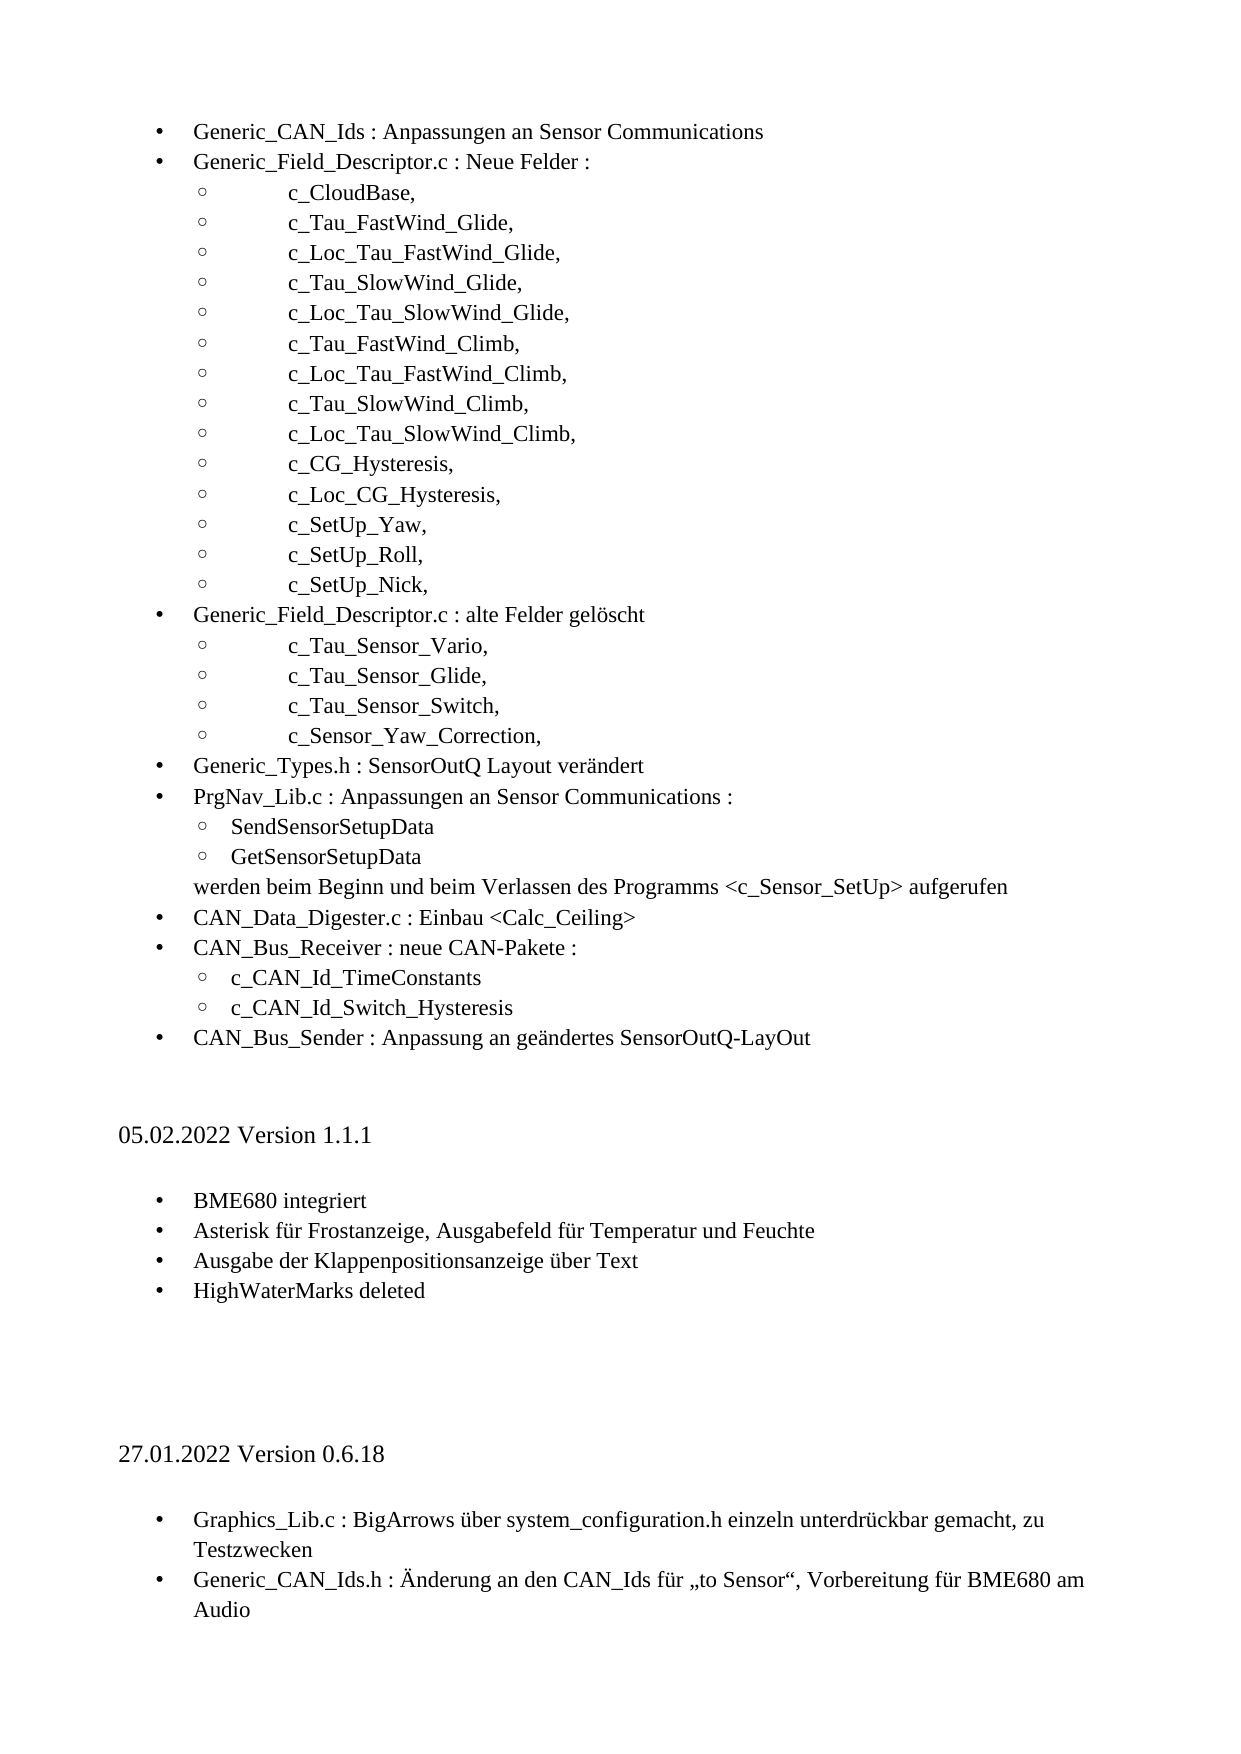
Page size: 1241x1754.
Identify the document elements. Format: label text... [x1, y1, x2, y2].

list c_Tau_SlowWind_Climb, [193, 390, 1122, 416]
list BME680 integriert [156, 1187, 1122, 1213]
list c_Tau_FastWind_Climb, [193, 329, 1122, 356]
list CAN_Bus_Receiver : neue CAN-Pakete : [156, 934, 1122, 960]
list c_Tau_Sensor_Switch, [193, 692, 1122, 718]
list Generic_Types.h : SensorOutQ Layout verändert [156, 752, 1122, 779]
text 05.02.2022 Version 1.1.1 [118, 1121, 1122, 1149]
list c_Tau_Sensor_Vario, [193, 632, 1122, 658]
list c_CAN_Id_TimeConstants [193, 964, 1122, 990]
list Ausgabe der Klappenpositionsanzeige über Text [156, 1247, 1122, 1273]
list Generic_CAN_Ids : Anpassungen an Sensor Communications [156, 118, 1122, 144]
list Generic_Field_Descriptor.c : alte Felder gelöscht [156, 601, 1122, 628]
list c_Tau_Sensor_Glide, [193, 662, 1122, 688]
list GetSensorSetupData [193, 843, 1122, 869]
list werden beim Beginn und beim Verlassen des Programms <c_Sensor_SetUp> aufgerufen [156, 873, 1122, 900]
list c_Loc_CG_Hysteresis, [193, 481, 1122, 507]
list c_Tau_FastWind_Glide, [193, 209, 1122, 235]
list CAN_Data_Digester.c : Einbau <Calc_Ceiling> [156, 903, 1122, 930]
text 27.01.2022 Version 0.6.18 [118, 1439, 1122, 1468]
list c_CG_Hysteresis, [193, 450, 1122, 477]
list Generic_CAN_Ids.h : Änderung an den CAN_Ids für „to Sensor“, Vorbereitung für BME680 am Audio [156, 1566, 1122, 1623]
list Graphics_Lib.c : BigArrows über system_configuration.h einzeln unterdrückbar gemacht, zu Testzwecken [156, 1506, 1122, 1562]
list CAN_Bus_Sender : Anpassung an geändertes SensorOutQ-LayOut [156, 1024, 1122, 1051]
list c_CloudBase, [193, 178, 1122, 205]
list c_Loc_Tau_FastWind_Glide, [193, 239, 1122, 265]
list SendSensorSetupData [193, 813, 1122, 839]
list PrgNav_Lib.c : Anpassungen an Sensor Communications : [156, 783, 1122, 809]
list c_Loc_Tau_SlowWind_Glide, [193, 299, 1122, 326]
list Asterisk für Frostanzeige, Ausgabefeld für Temperatur und Feuchte [156, 1217, 1122, 1243]
list c_SetUp_Roll, [193, 541, 1122, 567]
list c_SetUp_Yaw, [193, 511, 1122, 537]
list c_SetUp_Nick, [193, 571, 1122, 598]
list c_Loc_Tau_FastWind_Climb, [193, 360, 1122, 386]
list c_CAN_Id_Switch_Hysteresis [193, 994, 1122, 1021]
list c_Sensor_Yaw_Correction, [193, 722, 1122, 749]
list c_Loc_Tau_SlowWind_Climb, [193, 420, 1122, 447]
list Generic_Field_Descriptor.c : Neue Felder : [156, 148, 1122, 175]
list c_Tau_SlowWind_Glide, [193, 269, 1122, 296]
list HighWaterMarks deleted [156, 1277, 1122, 1304]
